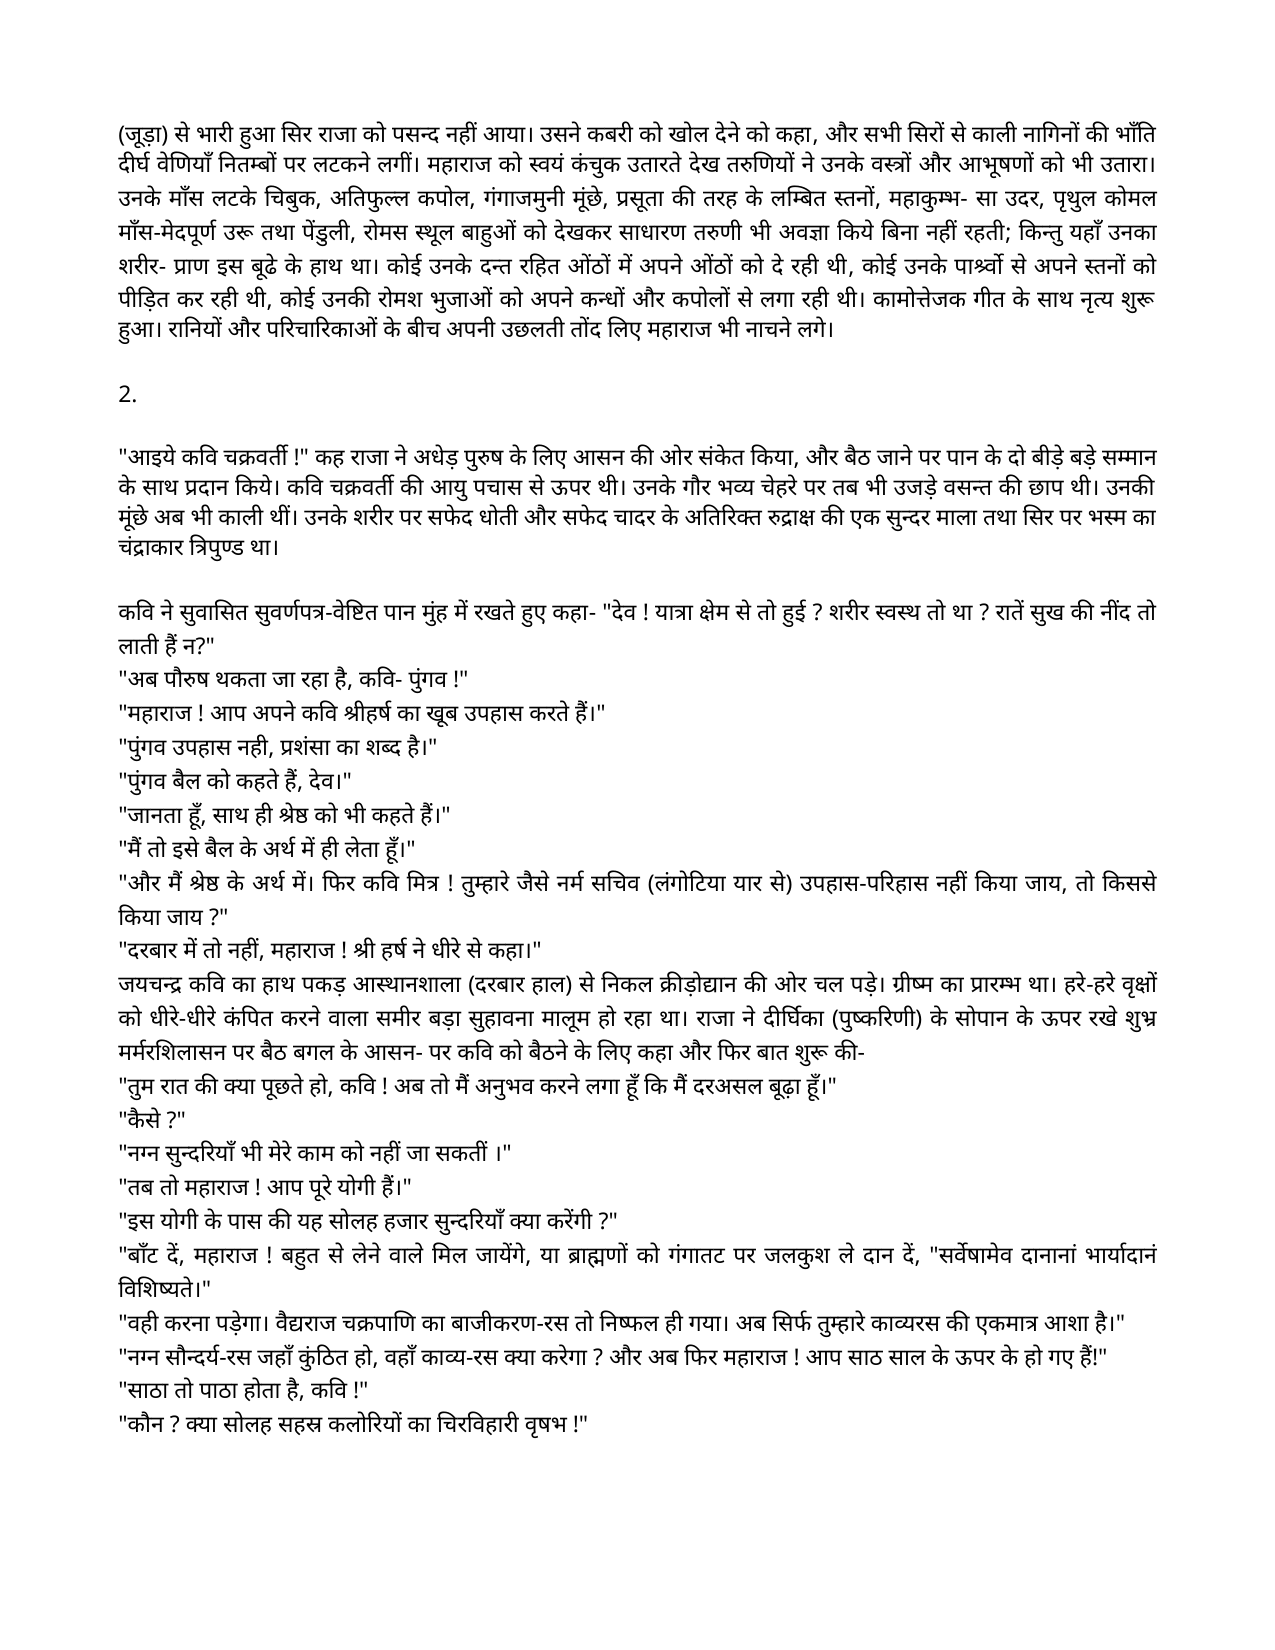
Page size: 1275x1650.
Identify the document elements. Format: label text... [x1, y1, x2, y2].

text "तब तो महाराज ! आप पूरे योगी हैं।" [118, 1171, 1157, 1205]
text "वही करना पड़ेगा। वैद्यराज चक्रपाणि का बाजीकरण-रस तो निष्फल ही गया। अब सिर्फ तुम्हारे काव्यरस की एकमात्र आशा है।" [118, 1307, 1157, 1341]
text "और मैं श्रेष्ठ के अर्थ में। फिर कवि मित्र ! तुम्हारे जैसे नर्म सचिव (लंगोटिया यार से) उपहास-परिहास नहीं किया जाय, तो किससे किया जाय ?" [118, 867, 1157, 934]
text "इस योगी के पास की यह सोलह हजार सुन्दरियाँ क्या करेंगी ?" [118, 1205, 1157, 1239]
text "महाराज ! आप अपने कवि श्रीहर्ष का खूब उपहास करते हैं।" [118, 697, 1157, 731]
text "आइये कवि चक्रवर्ती !" कह राजा ने अधेड़ पुरुष के लिए आसन की ओर संकेत किया, और बैठ जाने पर पान के दो बीड़े बड़े सम्मान के साथ प्रदान किये। कवि चक्रवर्ती की आयु पचास से ऊपर थी। उनके गौर भव्य चेहरे पर तब भी उजड़े वसन्त की छाप थी। उनकी मूंछे अब भी काली थीं। उनके शरीर पर सफेद धोती और सफेद चादर के अतिरिक्त रुद्राक्ष की एक सुन्दर माला तथा सिर पर भस्म का चंद्राकार त्रिपुण्ड था। [118, 441, 1157, 564]
text "कौन ? क्या सोलह सहस्र कलोरियों का चिरविहारी वृषभ !" [118, 1408, 1157, 1442]
text "दरबार में तो नहीं, महाराज ! श्री हर्ष ने धीरे से कहा।" [118, 934, 1157, 968]
text जयचन्द्र कवि का हाथ पकड़ आस्थानशाला (दरबार हाल) से निकल क्रीड़ोद्यान की ओर चल पड़े। ग्रीष्म का प्रारम्भ था। हरे-हरे वृक्षों को धीरे-धीरे कंपित करने वाला समीर बड़ा सुहावना मालूम हो रहा था। राजा ने दीर्घिका (पुष्करिणी) के सोपान के ऊपर रखे शुभ्र मर्मरशिलासन पर बैठ बगल के आसन- पर कवि को बैठने के लिए कहा और फिर बात शुरू की- [118, 968, 1157, 1070]
text "नग्न सौन्दर्य-रस जहाँ कुंठित हो, वहाँ काव्य-रस क्या करेगा ? और अब फिर महाराज ! आप साठ साल के ऊपर के हो गए हैं!" [118, 1341, 1157, 1374]
text "बाँट दें, महाराज ! बहुत से लेने वाले मिल जायेंगे, या ब्राह्मणों को गंगातट पर जलकुश ले दान दें, "सर्वेषामेव दानानां भार्यादानं विशिष्यते।" [118, 1239, 1157, 1307]
text "तुम रात की क्या पूछते हो, कवि ! अब तो मैं अनुभव करने लगा हूँ कि मैं दरअसल बूढ़ा हूँ।" [118, 1070, 1157, 1103]
text "पुंगव बैल को कहते हैं, देव।" [118, 765, 1157, 799]
text (जूड़ा) से भारी हुआ सिर राजा को पसन्द नहीं आया। उसने कबरी को खोल देने को कहा, और सभी सिरों से काली नागिनों की भाँति दीर्घ वेणियाँ नितम्बों पर लटकने लगीं। महाराज को स्वयं कंचुक उतारते देख तरुणियों ने उनके वस्त्रों और आभूषणों को भी उतारा। उनके माँस लटके चिबुक, अतिफुल्ल कपोल, गंगाजमुनी मूंछे, प्रसूता की तरह के लम्बित स्तनों, महाकुम्भ- सा उदर, पृथुल कोमल माँस-मेदपूर्ण उरू तथा पेंडुली, रोमस स्थूल बाहुओं को देखकर साधारण तरुणी भी अवज्ञा किये बिना नहीं रहती; किन्तु यहाँ उनका शरीर- प्राण इस बूढे के हाथ था। कोई उनके दन्त रहित ओंठों में अपने ओंठों को दे रही थी, कोई उनके पार्श्र्वो से अपने स्तनों को पीड़ित कर रही थी, कोई उनकी रोमश भुजाओं को अपने कन्धों और कपोलों से लगा रही थी। कामोत्तेजक गीत के साथ नृत्य शुरू हुआ। रानियों और परिचारिकाओं के बीच अपनी उछलती तोंद लिए महाराज भी नाचने लगे। [118, 118, 1157, 347]
text "अब पौरुष थकता जा रहा है, कवि- पुंगव !" [118, 663, 1157, 697]
text "जानता हूँ, साथ ही श्रेष्ठ को भी कहते हैं।" [118, 799, 1157, 833]
text 2. [118, 378, 1157, 410]
text "नग्न सुन्दरियाँ भी मेरे काम को नहीं जा सकतीं ।" [118, 1137, 1157, 1171]
text "मैं तो इसे बैल के अर्थ में ही लेता हूँ।" [118, 833, 1157, 867]
text "साठा तो पाठा होता है, कवि !" [118, 1374, 1157, 1408]
text "पुंगव उपहास नही, प्रशंसा का शब्द है।" [118, 731, 1157, 765]
text कवि ने सुवासित सुवर्णपत्र-वेष्टित पान मुंह में रखते हुए कहा- "देव ! यात्रा क्षेम से तो हुई ? शरीर स्वस्थ तो था ? रातें सुख की नींद तो लाती हैं न?" [118, 596, 1157, 663]
text "कैसे ?" [118, 1103, 1157, 1137]
